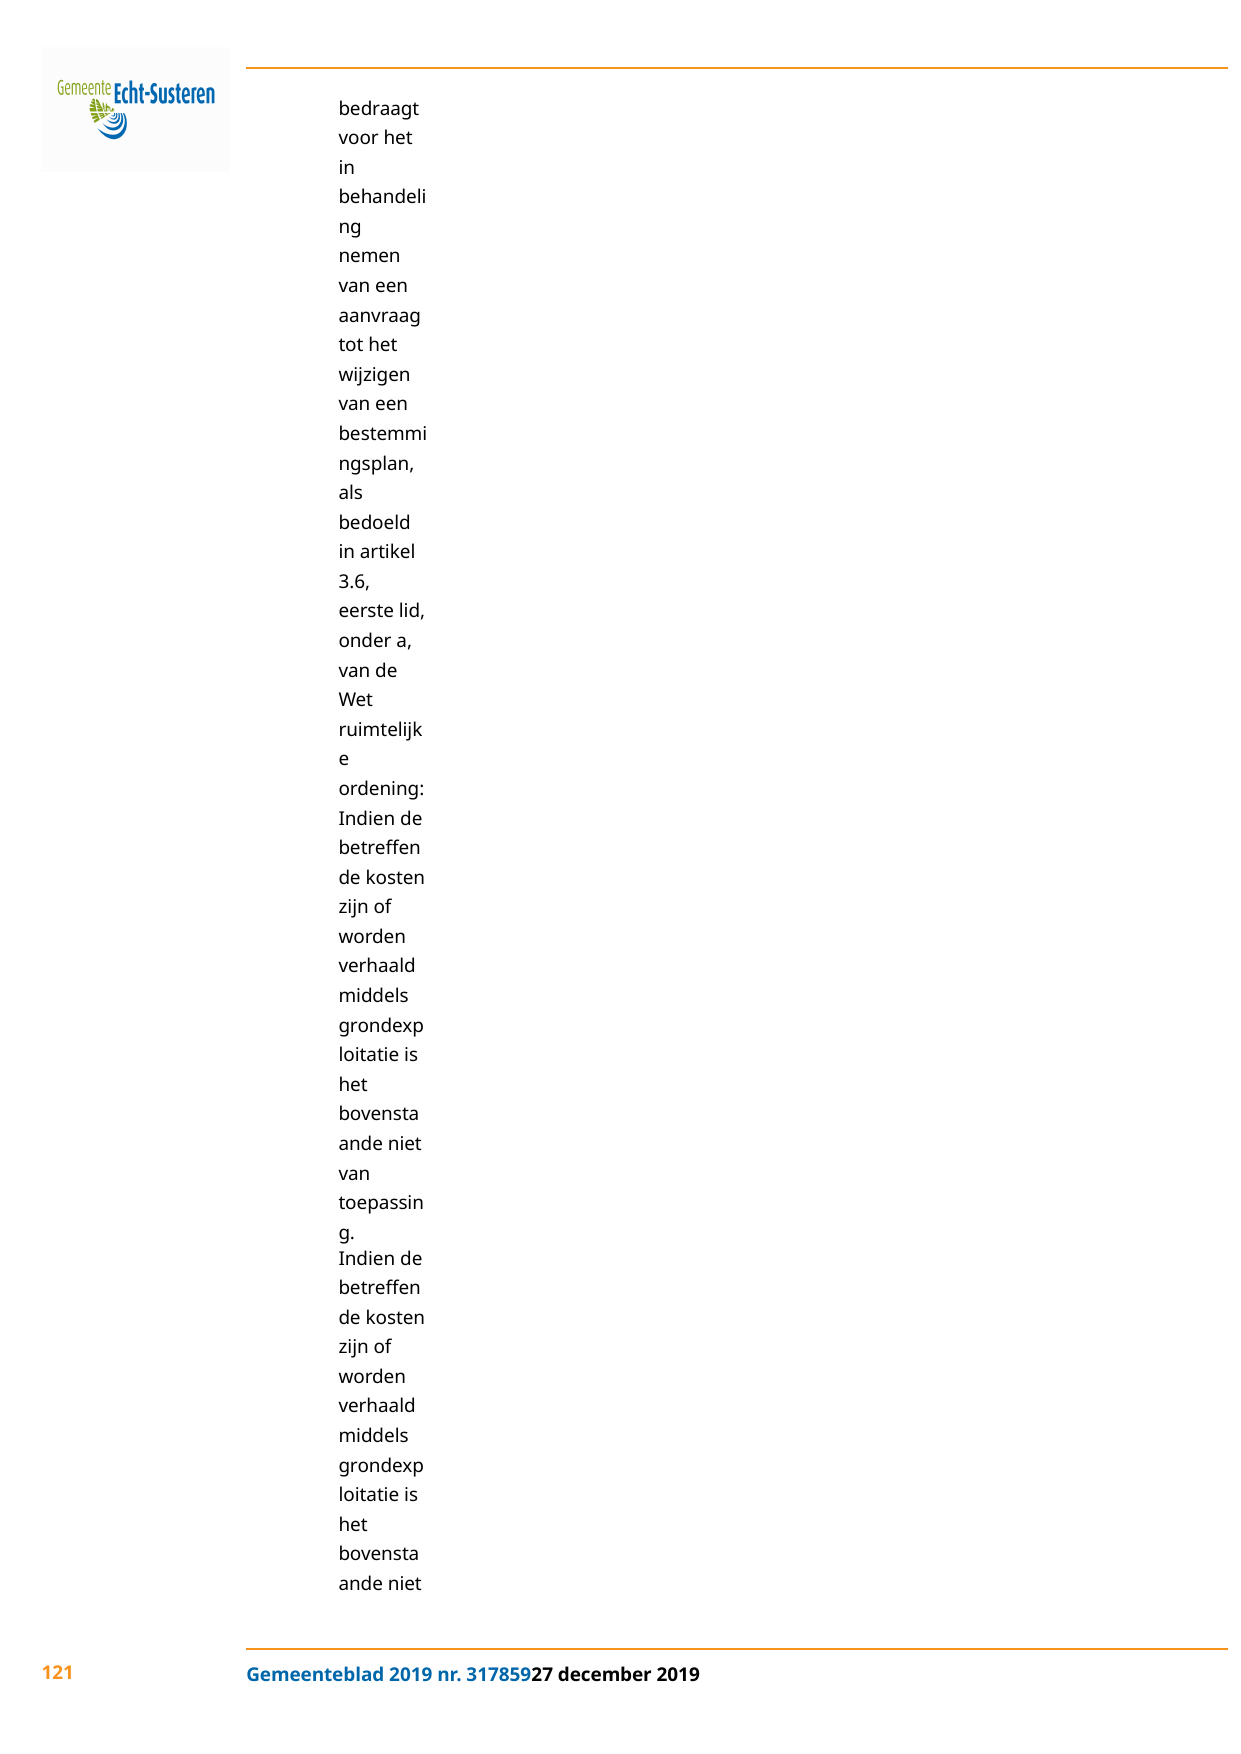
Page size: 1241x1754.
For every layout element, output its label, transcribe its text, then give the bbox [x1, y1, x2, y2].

table_cell [248, 95, 338, 1245]
table_cell [519, 95, 700, 1245]
table_cell Indien de betreffende kosten zijn of worden verhaald middels grondexploitatie is het bovenstaande niet [338, 1245, 429, 1596]
table_cell [519, 1245, 700, 1596]
table_cell [248, 1245, 338, 1596]
table_cell [429, 1245, 519, 1596]
picture [41, 47, 231, 172]
table_cell [429, 95, 519, 1245]
table_cell bedraagt voor het in behandeling nemen van een aanvraag tot het wijzigen van een bestemmingsplan, als bedoeld in artikel 3.6, eerste lid, onder a, van de Wet ruimtelijke ordening: Indien de betreffende kosten zijn of worden verhaald middels grondexploitatie is het bovenstaande niet van toepassing. [338, 95, 429, 1245]
